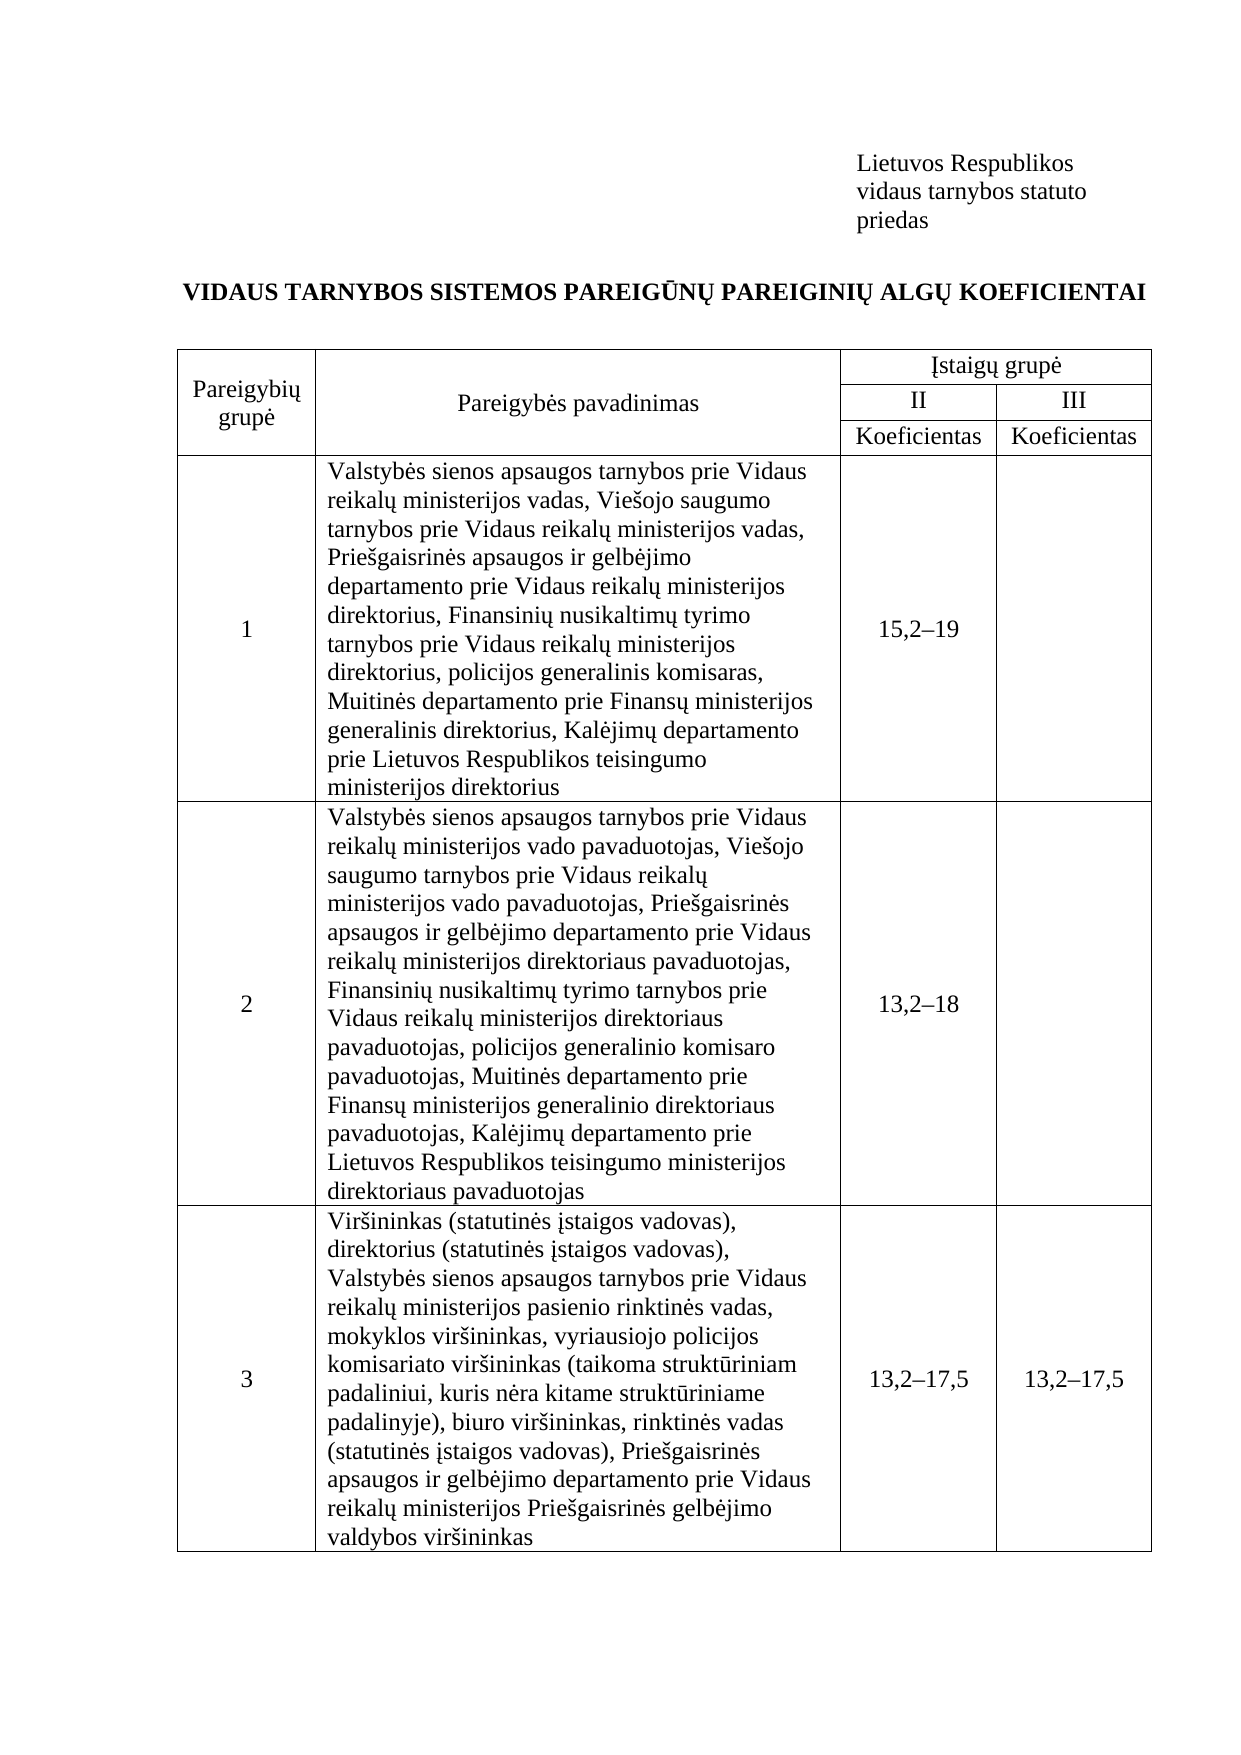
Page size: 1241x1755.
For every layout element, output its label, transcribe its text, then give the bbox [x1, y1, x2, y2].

table_cell 3 [178, 1206, 315, 1551]
text VIDAUS TARNYBOS SISTEMOS PAREIGŪNŲ PAREIGINIŲ ALGŲ KOEFICIENTAI [177, 277, 1152, 306]
table_cell 13,2–17,5 [997, 1206, 1151, 1551]
table_header Pareigybių grupė [178, 350, 315, 455]
table_cell 15,2–19 [841, 456, 996, 801]
table_cell Koeficientas [997, 421, 1151, 455]
table_cell Viršininkas (statutinės įstaigos vadovas), direktorius (statutinės įstaigos vadovas), Valstybės sienos apsaugos tarnybos prie Vidaus reikalų ministerijos pasienio rinktinės vadas, mokyklos viršininkas, vyriausiojo policijos komisariato viršininkas (taikoma struktūriniam padaliniui, kuris nėra kitame struktūriniame padalinyje), biuro viršininkas, rinktinės vadas (statutinės įstaigos vadovas), Priešgaisrinės apsaugos ir gelbėjimo departamento prie Vidaus reikalų ministerijos Priešgaisrinės gelbėjimo valdybos viršininkas [316, 1206, 840, 1551]
table_header Įstaigų grupė [841, 350, 1151, 384]
table_cell 2 [178, 802, 315, 1205]
table_cell Valstybės sienos apsaugos tarnybos prie Vidaus reikalų ministerijos vado pavaduotojas, Viešojo saugumo tarnybos prie Vidaus reikalų ministerijos vado pavaduotojas, Priešgaisrinės apsaugos ir gelbėjimo departamento prie Vidaus reikalų ministerijos direktoriaus pavaduotojas, Finansinių nusikaltimų tyrimo tarnybos prie Vidaus reikalų ministerijos direktoriaus pavaduotojas, policijos generalinio komisaro pavaduotojas, Muitinės departamento prie Finansų ministerijos generalinio direktoriaus pavaduotojas, Kalėjimų departamento prie Lietuvos Respublikos teisingumo ministerijos direktoriaus pavaduotojas [316, 802, 840, 1205]
table_cell [997, 802, 1151, 1205]
table_cell [997, 456, 1151, 801]
table_cell 13,2–17,5 [841, 1206, 996, 1551]
table_cell III [997, 385, 1151, 420]
table_cell Valstybės sienos apsaugos tarnybos prie Vidaus reikalų ministerijos vadas, Viešojo saugumo tarnybos prie Vidaus reikalų ministerijos vadas, Priešgaisrinės apsaugos ir gelbėjimo departamento prie Vidaus reikalų ministerijos direktorius, Finansinių nusikaltimų tyrimo tarnybos prie Vidaus reikalų ministerijos direktorius, policijos generalinis komisaras, Muitinės departamento prie Finansų ministerijos generalinis direktorius, Kalėjimų departamento prie Lietuvos Respublikos teisingumo ministerijos direktorius [316, 456, 840, 801]
text priedas [856, 205, 1152, 234]
text vidaus tarnybos statuto [856, 176, 1152, 205]
table_cell 1 [178, 456, 315, 801]
table_cell II [841, 385, 996, 420]
table_cell 13,2–18 [841, 802, 996, 1205]
text Lietuvos Respublikos [856, 148, 1152, 176]
table_cell Koeficientas [841, 421, 996, 455]
table_header Pareigybės pavadinimas [316, 350, 840, 455]
